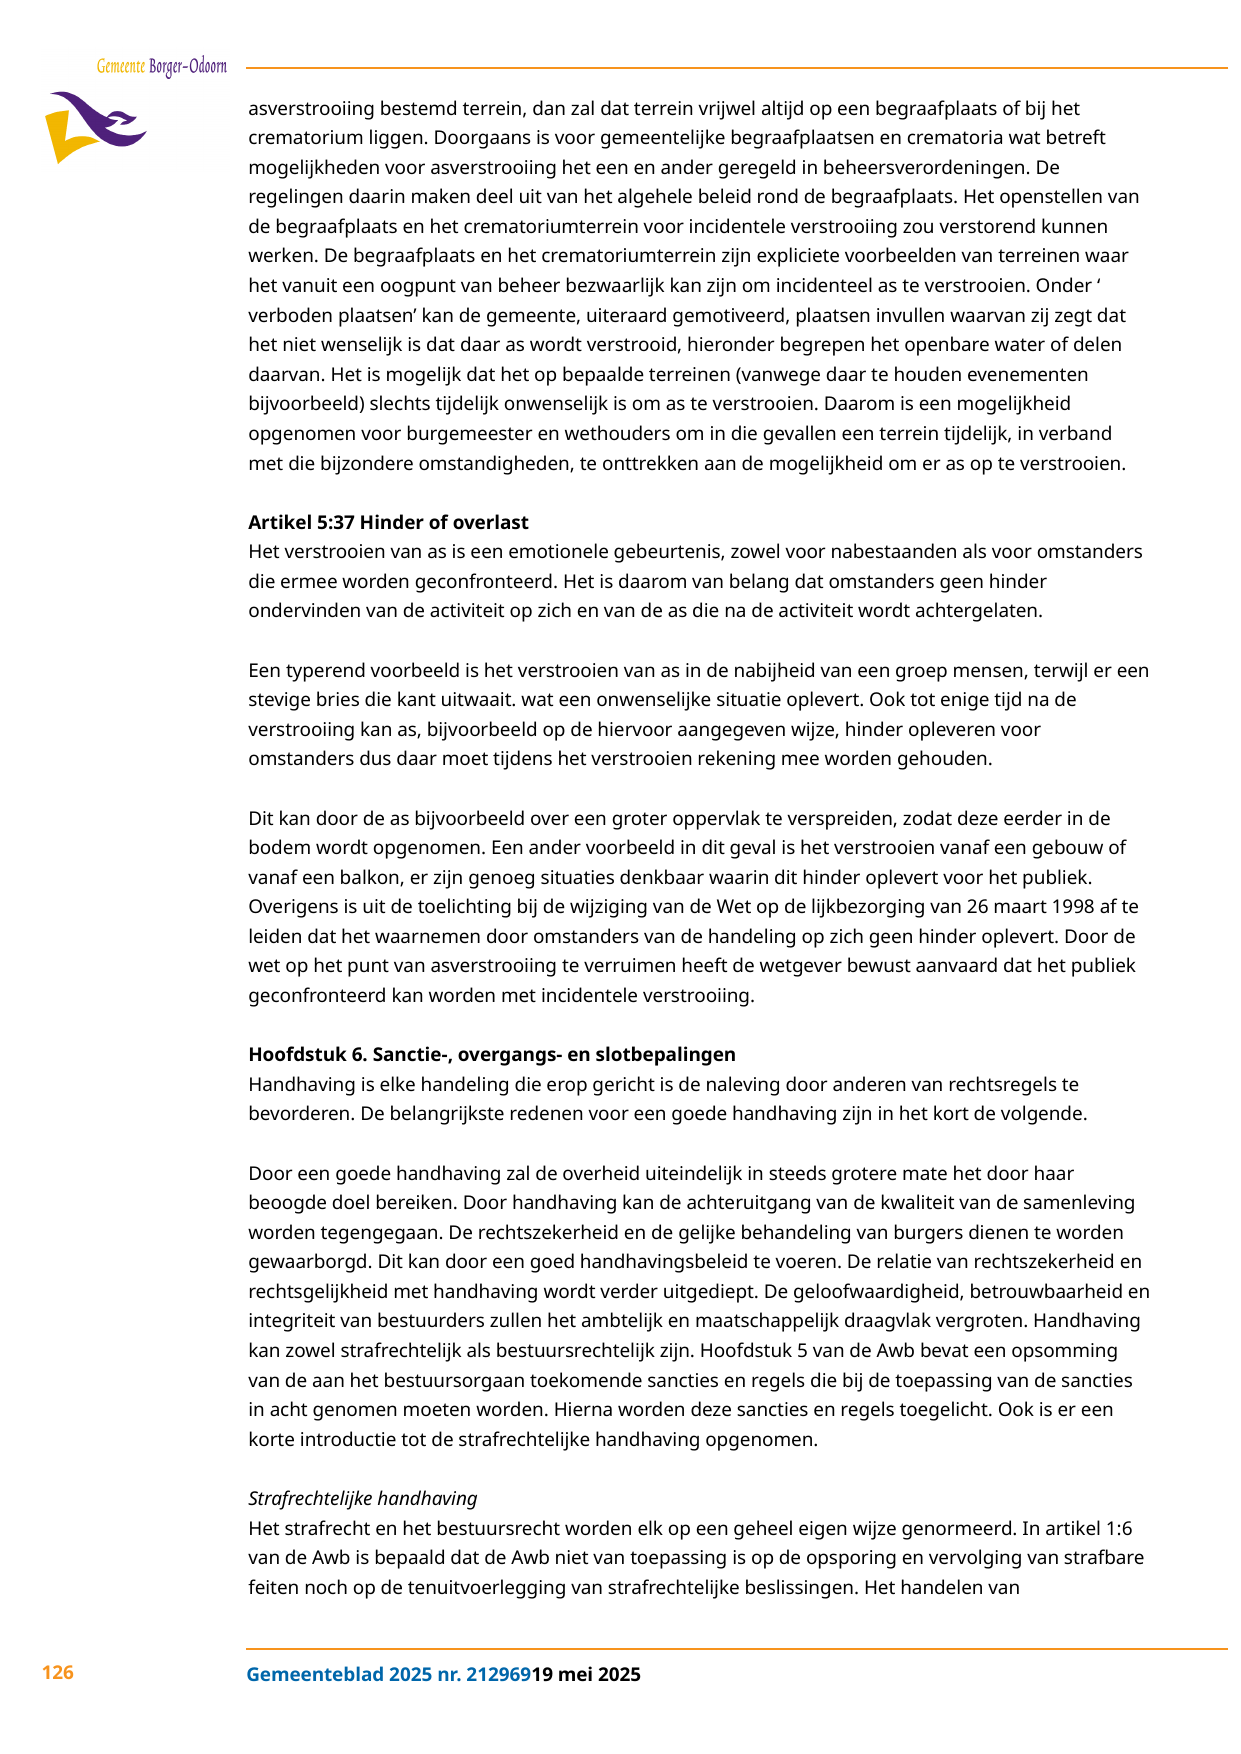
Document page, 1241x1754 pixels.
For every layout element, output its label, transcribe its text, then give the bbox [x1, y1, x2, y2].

text Het strafrecht en het bestuursrecht worden elk op een geheel eigen wijze genormeerd. In artikel 1:6 van de Awb is bepaald dat de Awb niet van toepassing is op de opsporing en vervolging van strafbare feiten noch op de tenuitvoerlegging van strafrechtelijke beslissingen. Het handelen van [248, 1515, 1152, 1600]
text Handhaving is elke handeling die erop gericht is de naleving door anderen van rechtsregels te bevorderen. De belangrijkste redenen voor een goede handhaving zijn in het kort de volgende. [248, 1071, 1152, 1126]
text Dit kan door de as bijvoorbeeld over een groter oppervlak te verspreiden, zodat deze eerder in de bodem wordt opgenomen. Een ander voorbeeld in dit geval is het verstrooien vanaf een gebouw of vanaf een balkon, er zijn genoeg situaties denkbaar waarin dit hinder oplevert voor het publiek. Overigens is uit de toelichting bij de wijziging van de Wet op de lijkbezorging van 26 maart 1998 af te leiden dat het waarnemen door omstanders van de handeling op zich geen hinder oplevert. Door de wet op het punt van asverstrooiing te verruimen heeft de wetgever bewust aanvaard dat het publiek geconfronteerd kan worden met incidentele verstrooiing. [248, 805, 1152, 1008]
text Strafrechtelijke handhaving [248, 1485, 1152, 1511]
text Artikel 5:37 Hinder of overlast [248, 509, 1152, 535]
text Hoofdstuk 6. Sanctie-, overgangs- en slotbepalingen [248, 1041, 1152, 1067]
picture [41, 47, 231, 172]
text asverstrooiing bestemd terrein, dan zal dat terrein vrijwel altijd op een begraafplaats of bij het crematorium liggen. Doorgaans is voor gemeentelijke begraafplaatsen en crematoria wat betreft mogelijkheden voor asverstrooiing het een en ander geregeld in beheersverordeningen. De regelingen daarin maken deel uit van het algehele beleid rond de begraafplaats. Het openstellen van de begraafplaats en het crematoriumterrein voor incidentele verstrooiing zou verstorend kunnen werken. De begraafplaats en het crematoriumterrein zijn expliciete voorbeelden van terreinen waar het vanuit een oogpunt van beheer bezwaarlijk kan zijn om incidenteel as te verstrooien. Onder ‘ verboden plaatsen’ kan de gemeente, uiteraard gemotiveerd, plaatsen invullen waarvan zij zegt dat het niet wenselijk is dat daar as wordt verstrooid, hieronder begrepen het openbare water of delen daarvan. Het is mogelijk dat het op bepaalde terreinen (vanwege daar te houden evenementen bijvoorbeeld) slechts tijdelijk onwenselijk is om as te verstrooien. Daarom is een mogelijkheid opgenomen voor burgemeester en wethouders om in die gevallen een terrein tijdelijk, in verband met die bijzondere omstandigheden, te onttrekken aan de mogelijkheid om er as op te verstrooien. [248, 95, 1152, 476]
text Een typerend voorbeeld is het verstrooien van as in de nabijheid van een groep mensen, terwijl er een stevige bries die kant uitwaait. wat een onwenselijke situatie oplevert. Ook tot enige tijd na de verstrooiing kan as, bijvoorbeeld op de hiervoor aangegeven wijze, hinder opleveren voor omstanders dus daar moet tijdens het verstrooien rekening mee worden gehouden. [248, 657, 1152, 771]
text Het verstrooien van as is een emotionele gebeurtenis, zowel voor nabestaanden als voor omstanders die ermee worden geconfronteerd. Het is daarom van belang dat omstanders geen hinder ondervinden van de activiteit op zich en van de as die na de activiteit wordt achtergelaten. [248, 538, 1152, 623]
text Door een goede handhaving zal de overheid uiteindelijk in steeds grotere mate het door haar beoogde doel bereiken. Door handhaving kan de achteruitgang van de kwaliteit van de samenleving worden tegengegaan. De rechtszekerheid en de gelijke behandeling van burgers dienen te worden gewaarborgd. Dit kan door een goed handhavingsbeleid te voeren. De relatie van rechtszekerheid en rechtsgelijkheid met handhaving wordt verder uitgediept. De geloofwaardigheid, betrouwbaarheid en integriteit van bestuurders zullen het ambtelijk en maatschappelijk draagvlak vergroten. Handhaving kan zowel strafrechtelijk als bestuursrechtelijk zijn. Hoofdstuk 5 van de Awb bevat een opsomming van de aan het bestuursorgaan toekomende sancties en regels die bij de toepassing van de sancties in acht genomen moeten worden. Hierna worden deze sancties en regels toegelicht. Ook is er een korte introductie tot de strafrechtelijke handhaving opgenomen. [248, 1160, 1152, 1452]
